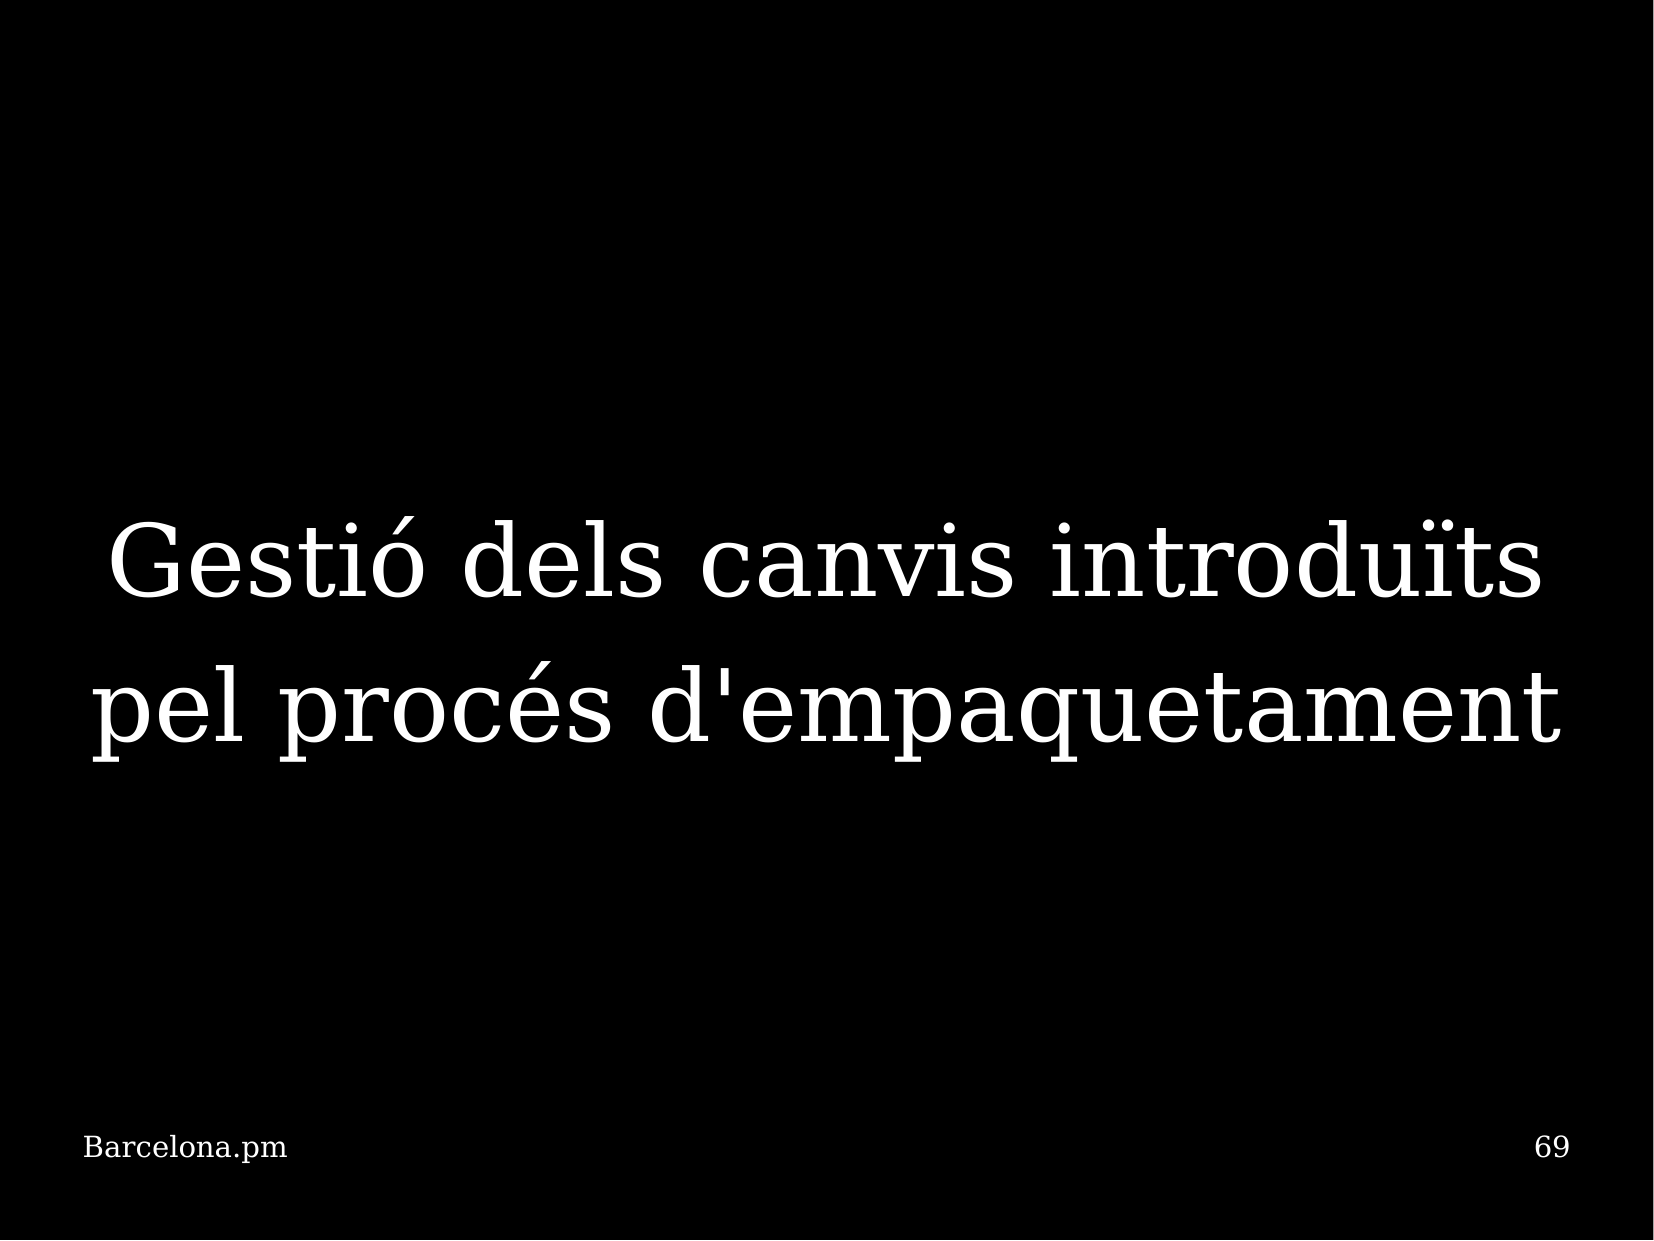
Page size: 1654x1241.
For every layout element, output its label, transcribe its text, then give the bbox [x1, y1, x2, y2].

title Gestió dels canvis introduïts pel procés d'empaquetament [82, 116, 1571, 1124]
